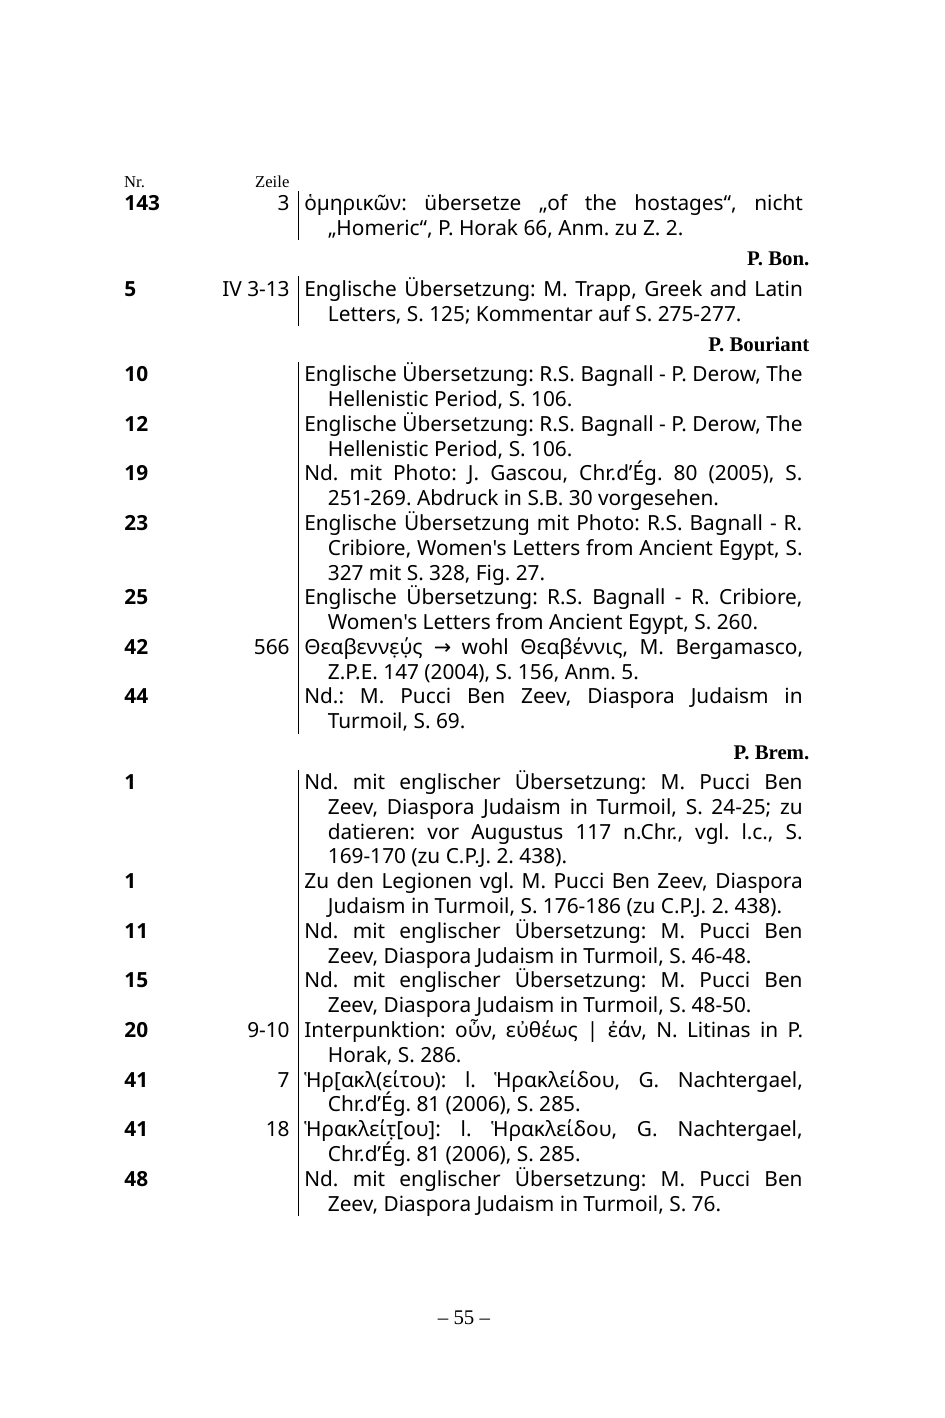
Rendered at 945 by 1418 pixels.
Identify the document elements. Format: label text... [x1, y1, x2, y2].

table_cell Nd. mit englischer Übersetzung: M. Pucci Ben Zeev, Diaspora Judaism in Turmoil, S. 76. [299, 1166, 809, 1216]
table_cell Nd. mit englischer Übersetzung: M. Pucci Ben Zeev, Diaspora Judaism in Turmoil, S. 46-48. [299, 919, 809, 968]
table_header 10 [118, 362, 207, 411]
table_header Englische Übersetzung: M. Trapp, Greek and Latin Letters, S. 125; Kommentar auf S. 275-277. [299, 276, 809, 326]
table_cell [207, 919, 298, 968]
table_cell 41 [118, 1117, 207, 1166]
subtitle P. Bouriant [118, 332, 809, 356]
table_cell ὁμηρικῶν: übersetze „of the hostages“, nicht „Homeric“, P. Horak 66, Anm. zu Z. 2. [299, 191, 809, 240]
table_cell Θεαβεννε̣ύ̣ς → wohl Θεαβέννις, M. Bergamasco, Z.P.E. 147 (2004), S. 156, Anm. 5. [299, 635, 809, 684]
table_cell [207, 869, 298, 918]
table_header [207, 770, 298, 869]
table_cell [207, 461, 298, 511]
subtitle P. Bon. [118, 246, 809, 270]
table_cell 143 [118, 191, 207, 240]
table_cell [207, 511, 298, 585]
table_header Nd. mit englischer Übersetzung: M. Pucci Ben Zeev, Diaspora Judaism in Turmoil, S. 24-25; zu datieren: vor Augustus 117 n.Chr., vgl. l.c., S. 169-170 (zu C.P.J. 2. 438). [299, 770, 809, 869]
table_cell [207, 684, 298, 734]
table_cell Englische Übersetzung mit Photo: R.S. Bagnall - R. Cribiore, Women's Letters from Ancient Egypt, S. 327 mit S. 328, Fig. 27. [299, 511, 809, 585]
table_header IV 3-13 [207, 276, 298, 326]
table_cell 11 [118, 919, 207, 968]
table_cell Interpunktion: οὖν, εὐθέως | ἐάν, N. Litinas in P. Horak, S. 286. [299, 1018, 809, 1067]
subtitle P. Brem. [118, 740, 809, 764]
table_cell 15 [118, 968, 207, 1018]
table_cell 48 [118, 1166, 207, 1216]
table_cell 12 [118, 411, 207, 461]
table_cell Zu den Legionen vgl. M. Pucci Ben Zeev, Diaspora Judaism in Turmoil, S. 176-186 (zu C.P.J. 2. 438). [299, 869, 809, 918]
table_cell Ἡρ[ακλ(είτου): l. Ἡρακλείδου, G. Nachtergael, Chr.d’Ég. 81 (2006), S. 285. [299, 1067, 809, 1117]
table_cell Ἡρακλείτ̣[ου]: l. Ἡρακλείδου, G. Nachtergael, Chr.d’Ég. 81 (2006), S. 285. [299, 1117, 809, 1166]
table_cell 3 [207, 191, 298, 240]
table_cell 42 [118, 635, 207, 684]
table_cell Nd.: M. Pucci Ben Zeev, Diaspora Judaism in Turmoil, S. 69. [299, 684, 809, 734]
table_cell Nd. mit Photo: J. Gascou, Chr.d’Ég. 80 (2005), S. 251-269. Abdruck in S.B. 30 vorgesehen. [299, 461, 809, 511]
table_cell Englische Übersetzung: R.S. Bagnall - P. Derow, The Hellenistic Period, S. 106. [299, 411, 809, 461]
table_cell 566 [207, 635, 298, 684]
table_cell 23 [118, 511, 207, 585]
table_cell 19 [118, 461, 207, 511]
table_cell 7 [207, 1067, 298, 1117]
table_cell 18 [207, 1117, 298, 1166]
table_cell [207, 585, 298, 634]
table_cell Nd. mit englischer Übersetzung: M. Pucci Ben Zeev, Diaspora Judaism in Turmoil, S. 48-50. [299, 968, 809, 1018]
table_cell [207, 411, 298, 461]
table_header [207, 362, 298, 411]
table_cell 9-10 [207, 1018, 298, 1067]
table_cell Englische Übersetzung: R.S. Bagnall - R. Cribiore, Women's Letters from Ancient Egypt, S. 260. [299, 585, 809, 634]
table_header 1 [118, 770, 207, 869]
table_header Englische Übersetzung: R.S. Bagnall - P. Derow, The Hellenistic Period, S. 106. [299, 362, 809, 411]
table_cell [207, 1166, 298, 1216]
table_cell 25 [118, 585, 207, 634]
table_cell 44 [118, 684, 207, 734]
table_header 5 [118, 276, 207, 326]
table_cell [207, 968, 298, 1018]
table_cell 41 [118, 1067, 207, 1117]
table_cell 1 [118, 869, 207, 918]
table_cell 20 [118, 1018, 207, 1067]
